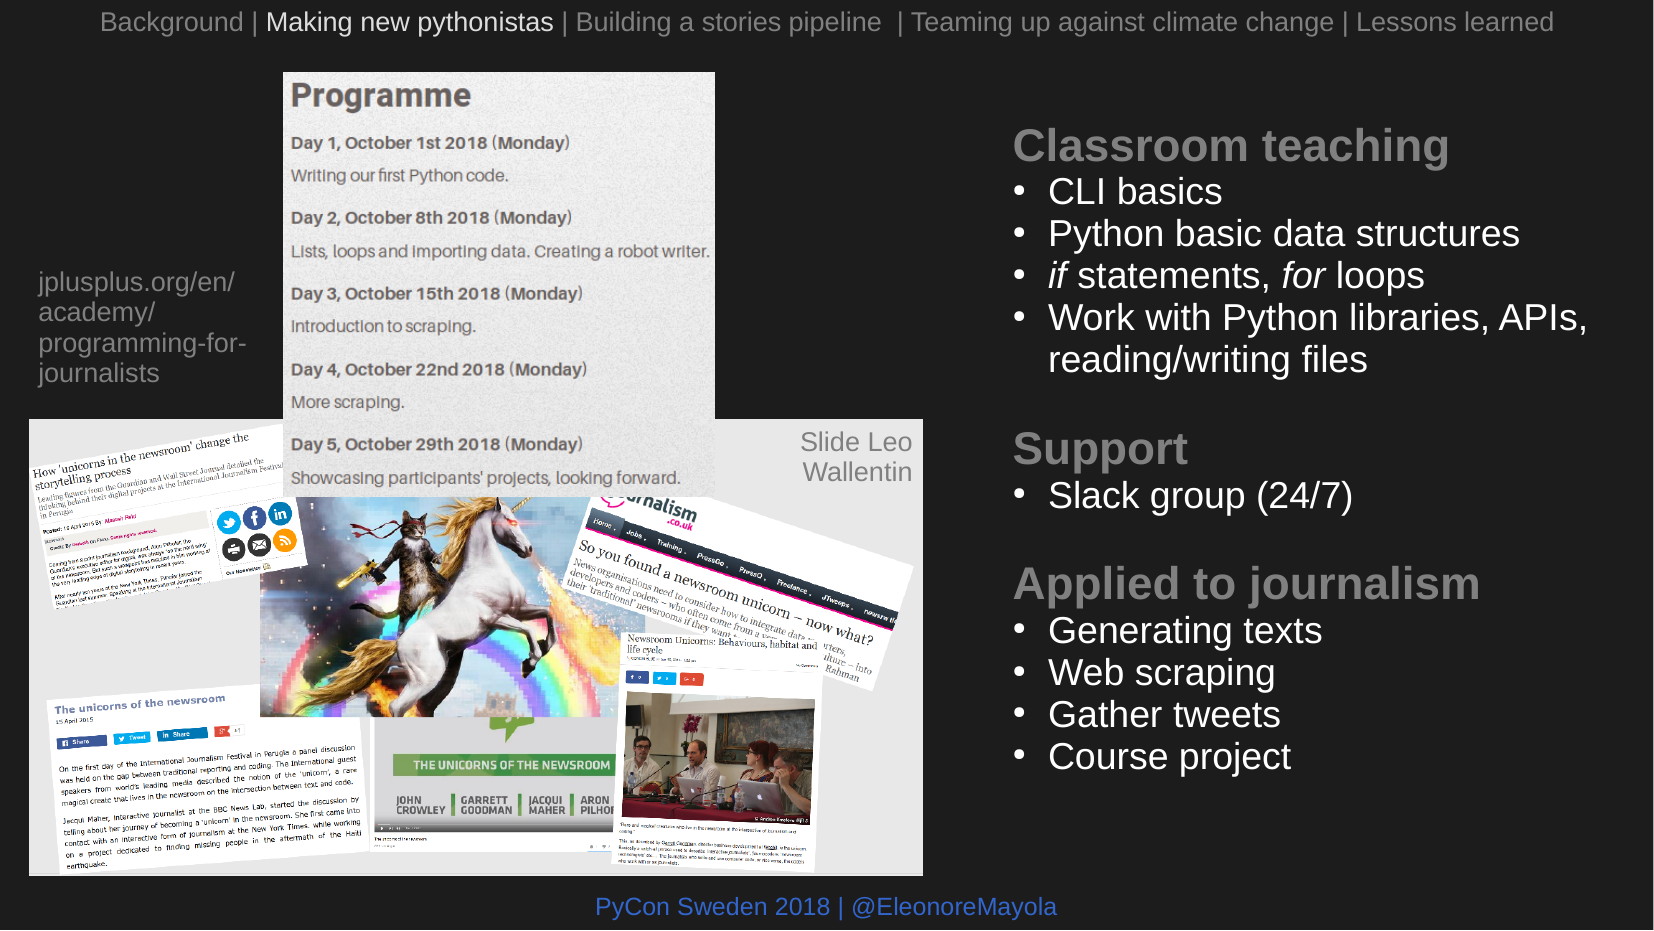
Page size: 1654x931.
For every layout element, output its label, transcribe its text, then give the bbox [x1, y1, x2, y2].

picture [29, 72, 923, 876]
text_box Slide Leo Wallentin [679, 419, 928, 500]
text_box Classroom teaching CLI basics Python basic data structures if statements, for loops Work with Python libraries, APIs, reading/writing files Support Slack group (24/7) Applied to journalism Generating texts Web scraping Gather tweets Course project [998, 112, 1625, 810]
text_box PyCon Sweden 2018 | @EleonoreMayola [460, 885, 1193, 931]
text_box Background | Making new pythonistas | Building a stories pipeline | Teaming up against climate change | Lessons learned [0, 0, 1654, 57]
text_box jplusplus.org/en/academy/programming-for-journalists [23, 259, 272, 396]
